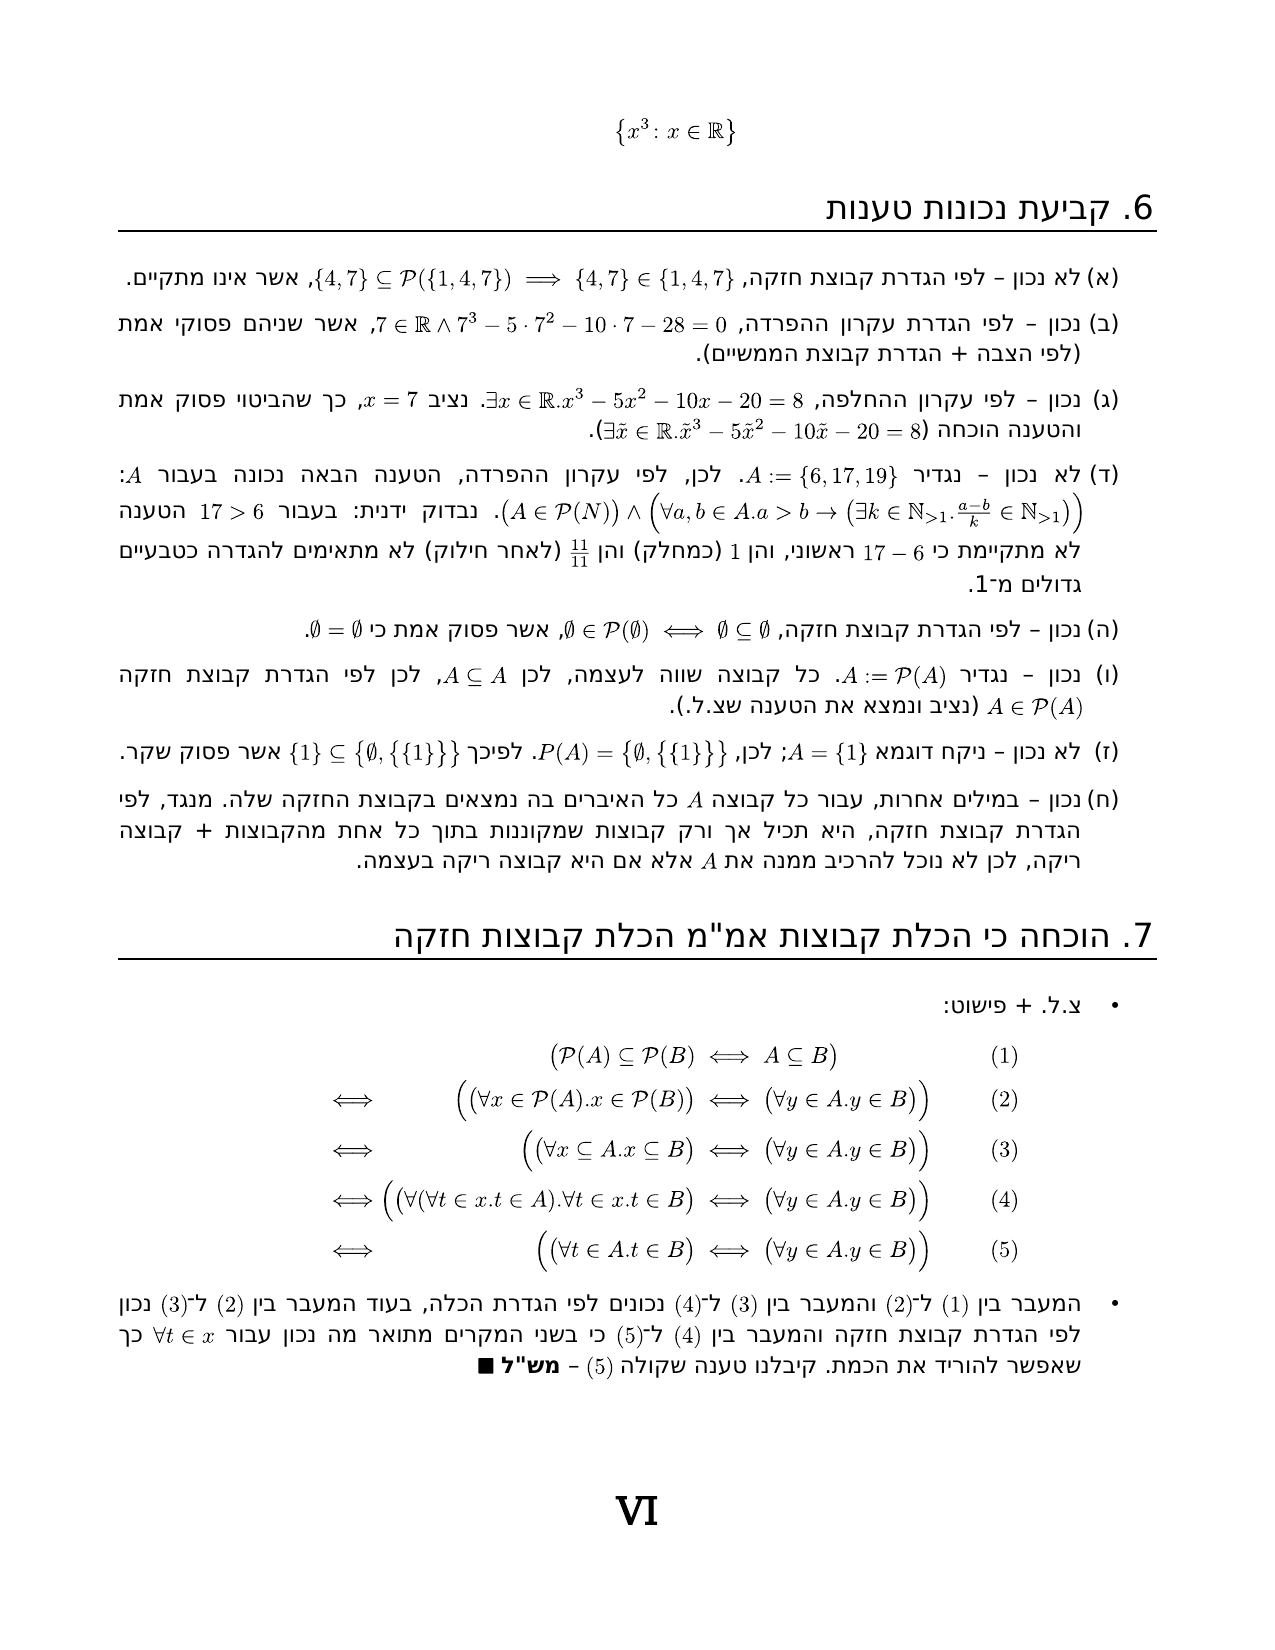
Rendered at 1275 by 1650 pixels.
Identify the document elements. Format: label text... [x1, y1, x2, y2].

list לא נכון – ניקח דוגמא ; לכן, . לפיכך אשר פסוק שקר. [118, 738, 1119, 768]
list לא נכון – נגדיר . לכן, לפי עקרון ההפרדה, הטענה הבאה נכונה בעבור : . נבדוק ידנית: בעבור הטענה לא מתקיימת כי ראשוני, והן (כמחלק) והן (לאחר חילוק) לא מתאימים להגדרה כטבעיים גדולים מ־1. [118, 462, 1119, 597]
subtitle 7. הוכחה כי הכלת קבוצות אמ"מ הכלת קבוצות חזקה [118, 913, 1157, 958]
list נכון – במילים אחרות, עבור כל קבוצה כל האיברים בה נמצאים בקבוצת החזקה שלה. מנגד, לפי הגדרת קבוצת חזקה, היא תכיל אך ורק קבוצות שמקוננות בתוך כל אחת מהקבוצות + קבוצה ריקה, לכן לא נוכל להרכיב ממנה את אלא אם היא קבוצה ריקה בעצמה. [118, 786, 1119, 874]
list לא נכון – לפי הגדרת קבוצת חזקה, , אשר אינו מתקיים. [118, 264, 1119, 291]
list נכון – לפי הגדרת עקרון ההפרדה, , אשר שניהם פסוקי אמת (לפי הצבה + הגדרת קבוצת הממשיים). [118, 310, 1119, 367]
list צ.ל. + פישוט: [118, 992, 1119, 1019]
list נכון – נגדיר . כל קבוצה שווה לעצמה, לכן , לכן לפי הגדרת קבוצת חזקה (נציב ונמצא את הטענה שצ.ל.). [118, 662, 1119, 720]
subtitle 6. קביעת נכונות טענות [118, 186, 1157, 230]
list נכון – לפי עקרון ההחלפה, . נציב , כך שהביטוי פסוק אמת והטענה הוכחה (). [118, 386, 1119, 443]
list המעבר בין ל־ והמעבר בין ל־ נכונים לפי הגדרת הכלה, בעוד המעבר בין ל־ נכון לפי הגדרת קבוצת חזקה והמעבר בין ל־ כי בשני המקרים מתואר מה נכון עבור כך שאפשר להוריד את הכמת. קיבלנו טענה שקולה – מש"ל [118, 1290, 1119, 1379]
list נכון – לפי הגדרת קבוצת חזקה, , אשר פסוק אמת כי . [118, 616, 1119, 643]
